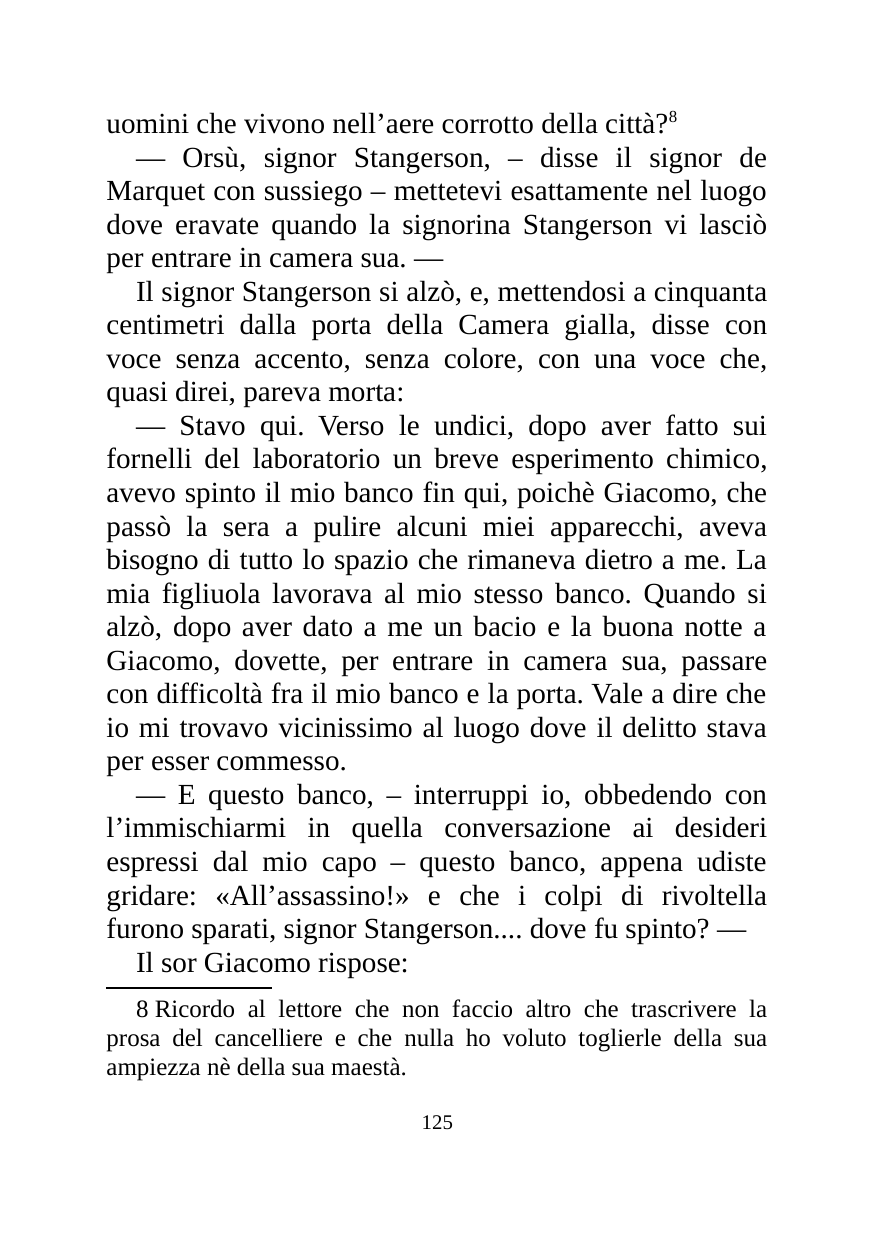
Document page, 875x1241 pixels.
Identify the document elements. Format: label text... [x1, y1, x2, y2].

text — E questo banco, – interruppi io, obbedendo con l’immischiarmi in quella conversazione ai desideri espressi dal mio capo – questo banco, appena udiste gridare: «All’assassino!» e che i colpi di rivoltella furono sparati, signor Stangerson.... dove fu spinto? — [106, 777, 768, 945]
text Il signor Stangerson si alzò, e, mettendosi a cinquanta centimetri dalla porta della Camera gialla, disse con voce senza accento, senza colore, con una voce che, quasi direi, pareva morta: [106, 274, 768, 408]
text Il sor Giacomo rispose: [106, 945, 768, 978]
text uomini che vivono nell’aere corrotto della città? [106, 106, 768, 140]
text Ricordo al lettore che non faccio altro che trascrivere la prosa del cancelliere e che nulla ho voluto toglierle della sua ampiezza nè della sua maestà. [106, 994, 768, 1080]
text — Orsù, signor Stangerson, – disse il signor de Marquet con sussiego – mettetevi esattamente nel luogo dove eravate quando la signorina Stangerson vi lasciò per entrare in camera sua. — [106, 140, 768, 274]
text — Stavo qui. Verso le undici, dopo aver fatto sui fornelli del laboratorio un breve esperimento chimico, avevo spinto il mio banco fin qui, poichè Giacomo, che passò la sera a pulire alcuni miei apparecchi, aveva bisogno di tutto lo spazio che rimaneva dietro a me. La mia figliuola lavorava al mio stesso banco. Quando si alzò, dopo aver dato a me un bacio e la buona notte a Giacomo, dovette, per entrare in camera sua, passare con difficoltà fra il mio banco e la porta. Vale a dire che io mi trovavo vicinissimo al luogo dove il delitto stava per esser commesso. [106, 408, 768, 777]
